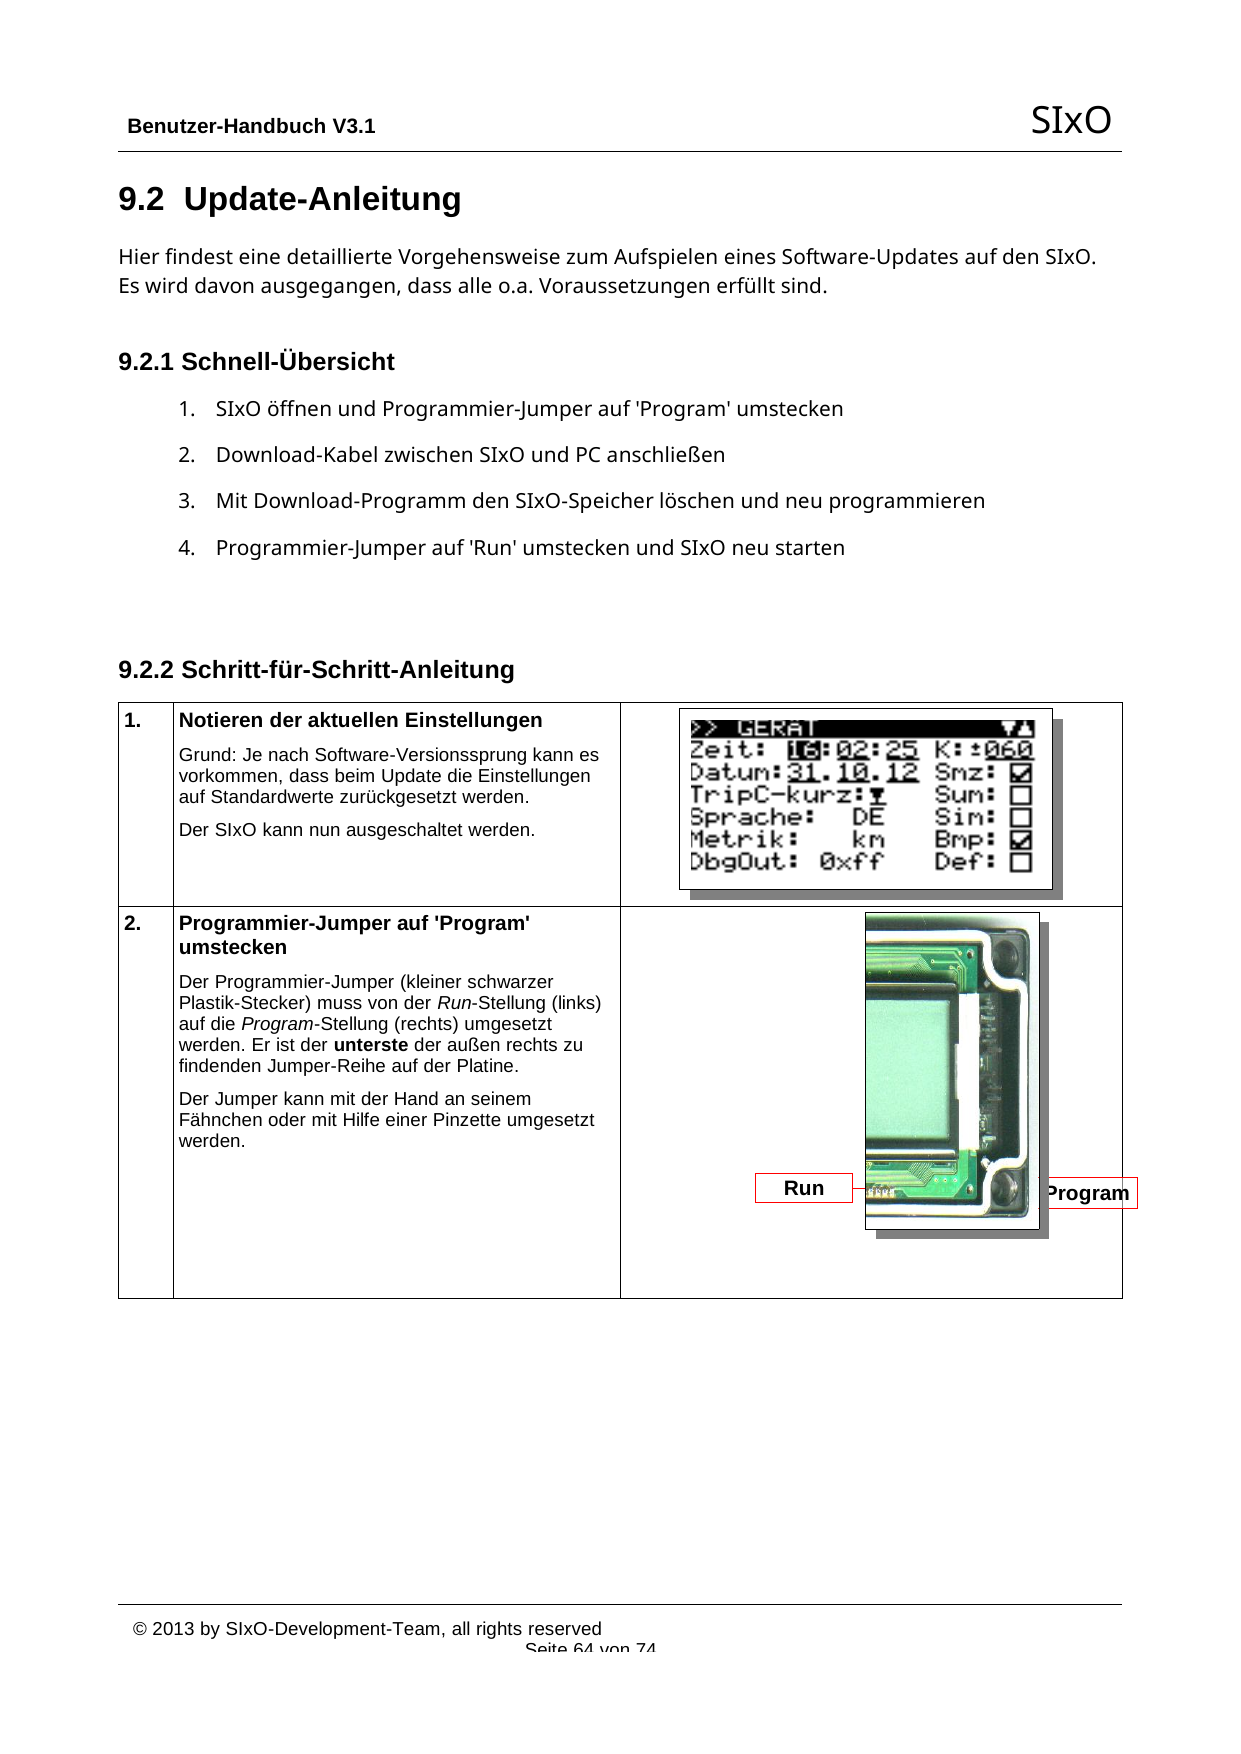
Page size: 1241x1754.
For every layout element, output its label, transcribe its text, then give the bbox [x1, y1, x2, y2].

list Programmier-Jumper auf 'Run' umstecken und SIxO neu starten [178, 533, 1122, 561]
list SIxO öffnen und Programmier-Jumper auf 'Program' umstecken [178, 394, 1122, 422]
list Download-Kabel zwischen SIxO und PC anschließen [178, 440, 1122, 469]
subtitle Schnell-Übersicht [118, 347, 1122, 376]
table_header [621, 703, 1122, 906]
table_cell [621, 907, 1122, 1298]
list Mit Download-Programm den SIxO-Speicher löschen und neu programmieren [178, 486, 1122, 515]
picture [691, 720, 1041, 878]
subtitle Schritt-für-Schritt-Anleitung [118, 656, 1122, 684]
table_cell Programmier-Jumper auf 'Program' umstecken Der Programmier-Jumper (kleiner schwarzer Plastik-Stecker) muss von der Run-Stellung (links) auf die Program-Stellung (rechts) umgesetzt werden. Er ist der unterste der außen rechts zu findenden Jumper-Reihe auf der Platine. Der Jumper kann mit der Hand an seinem Fähnchen oder mit Hilfe einer Pinzette umgesetzt werden. [174, 907, 620, 1298]
table_header 1. [119, 703, 173, 906]
picture [866, 913, 1039, 1229]
subtitle Update-Anleitung [118, 180, 1122, 218]
text Hier findest eine detaillierte Vorgehensweise zum Aufspielen eines Software-Updates auf den SIxO. Es wird davon ausgegangen, dass alle o.a. Voraussetzungen erfüllt sind. [118, 242, 1122, 299]
table_cell 2. [119, 907, 173, 1298]
table_header Notieren der aktuellen Einstellungen Grund: Je nach Software-Versionssprung kann es vorkommen, dass beim Update die Einstellungen auf Standardwerte zurückgesetzt werden. Der SIxO kann nun ausgeschaltet werden. [174, 703, 620, 906]
